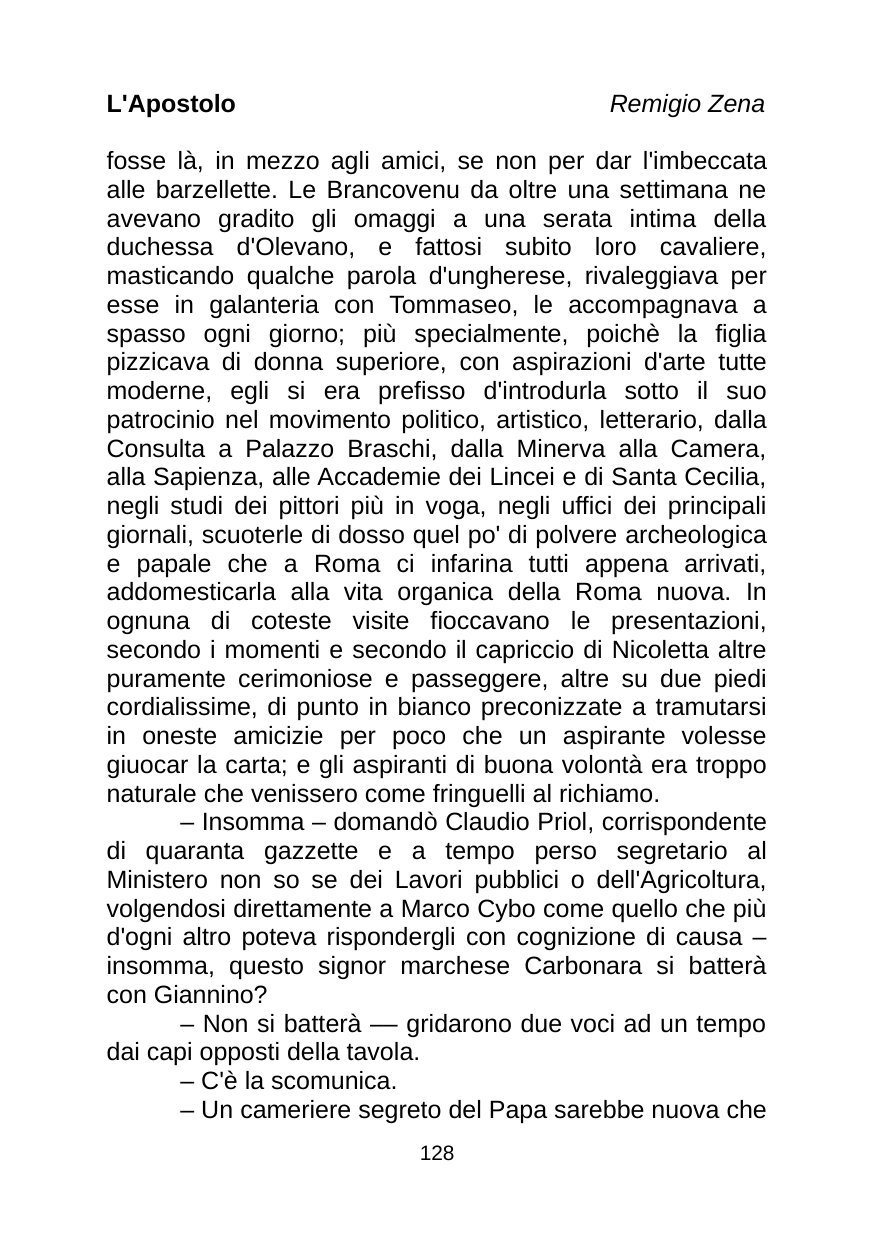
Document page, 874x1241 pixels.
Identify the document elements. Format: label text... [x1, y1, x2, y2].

text – Non si batterà –– gridarono due voci ad un tempo dai capi opposti della tavola. [106, 1009, 768, 1066]
text fosse là, in mezzo agli amici, se non per dar l'imbeccata alle barzellette. Le Brancovenu da oltre una settimana ne avevano gradito gli omaggi a una serata intima della duchessa d'Olevano, e fattosi subito loro cavaliere, masticando qualche parola d'ungherese, rivaleggiava per esse in galanteria con Tommaseo, le accompagnava a spasso ogni giorno; più specialmente, poichè la figlia pizzicava di donna superiore, con aspirazioni d'arte tutte moderne, egli si era prefisso d'introdurla sotto il suo patrocinio nel movimento politico, artistico, letterario, dalla Consulta a Palazzo Braschi, dalla Minerva alla Camera, alla Sapienza, alle Accademie dei Lincei e di Santa Cecilia, negli studi dei pittori più in voga, negli uffici dei principali giornali, scuoterle di dosso quel po' di polvere archeologica e papale che a Roma ci infarina tutti appena arrivati, addomesticarla alla vita organica della Roma nuova. In ognuna di coteste visite fioccavano le presentazioni, secondo i momenti e secondo il capriccio di Nicoletta altre puramente cerimoniose e passeggere, altre su due piedi cordialissime, di punto in bianco preconizzate a tramutarsi in oneste amicizie per poco che un aspirante volesse giuocar la carta; e gli aspiranti di buona volontà era troppo naturale che venissero come fringuelli al richiamo. [106, 146, 768, 807]
text – C'è la scomunica. [106, 1066, 768, 1095]
text – Insomma – domandò Claudio Priol, corrispondente di quaranta gazzette e a tempo perso segretario al Ministero non so se dei Lavori pubblici o dell'Agricoltura, volgendosi direttamente a Marco Cybo come quello che più d'ogni altro poteva rispondergli con cognizione di causa – insomma, questo signor marchese Carbonara si batterà con Giannino? [106, 807, 768, 1009]
text – Un cameriere segreto del Papa sarebbe nuova che [106, 1095, 768, 1124]
